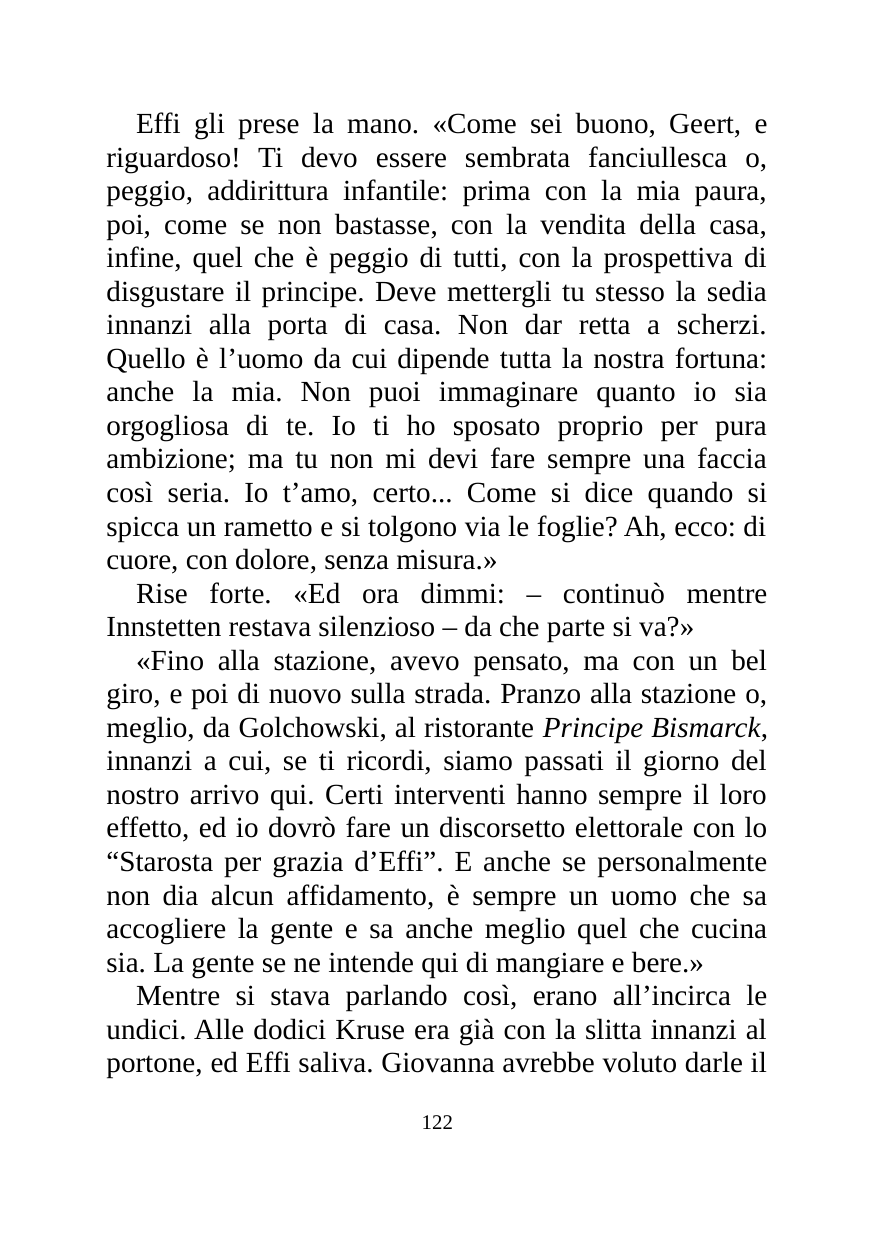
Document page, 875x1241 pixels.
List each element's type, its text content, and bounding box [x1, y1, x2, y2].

text Effi gli prese la mano. «Come sei buono, Geert, e riguardoso! Ti devo essere sembrata fanciullesca o, peggio, addirittura infantile: prima con la mia paura, poi, come se non bastasse, con la vendita della casa, infine, quel che è peggio di tutti, con la prospettiva di disgustare il principe. Deve mettergli tu stesso la sedia innanzi alla porta di casa. Non dar retta a scherzi. Quello è l’uomo da cui dipende tutta la nostra fortuna: anche la mia. Non puoi immaginare quanto io sia orgogliosa di te. Io ti ho sposato proprio per pura ambizione; ma tu non mi devi fare sempre una faccia così seria. Io t’amo, certo... Come si dice quando si spicca un rametto e si tolgono via le foglie? Ah, ecco: di cuore, con dolore, senza misura.» [106, 106, 768, 576]
text «Fino alla stazione, avevo pensato, ma con un bel giro, e poi di nuovo sulla strada. Pranzo alla stazione o, meglio, da Golchowski, al ristorante Principe Bismarck, innanzi a cui, se ti ricordi, siamo passati il giorno del nostro arrivo qui. Certi interventi hanno sempre il loro effetto, ed io dovrò fare un discorsetto elettorale con lo “Starosta per grazia d’Effi”. E anche se personalmente non dia alcun affidamento, è sempre un uomo che sa accogliere la gente e sa anche meglio quel che cucina sia. La gente se ne intende qui di mangiare e bere.» [106, 643, 768, 978]
text Rise forte. «Ed ora dimmi: – continuò mentre Innstetten restava silenzioso – da che parte si va?» [106, 576, 768, 643]
text Mentre si stava parlando così, erano all’incirca le undici. Alle dodici Kruse era già con la slitta innanzi al portone, ed Effi saliva. Giovanna avrebbe voluto darle il [106, 978, 768, 1079]
